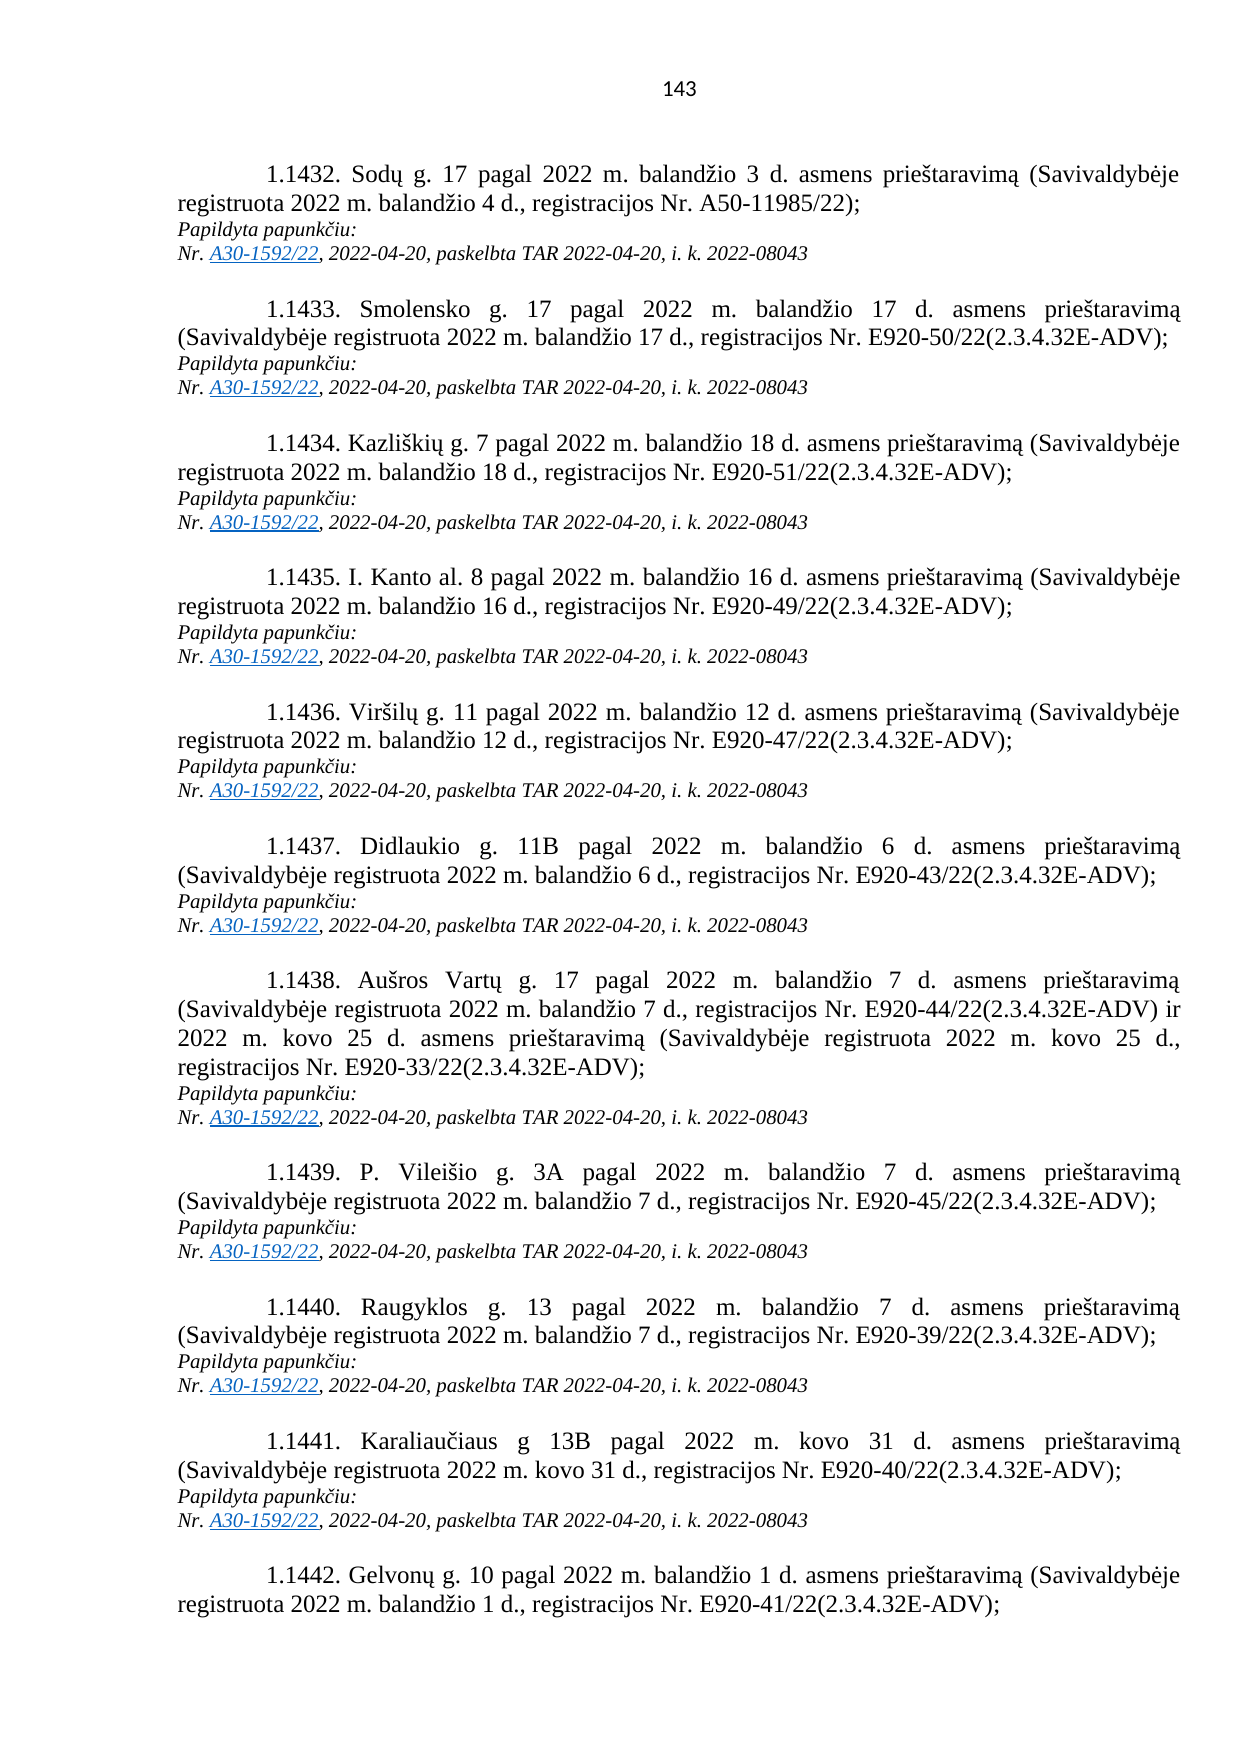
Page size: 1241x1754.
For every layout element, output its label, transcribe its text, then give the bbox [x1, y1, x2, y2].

text Nr. A30-1592/22, 2022-04-20, paskelbta TAR 2022-04-20, i. k. 2022-08043 [177, 510, 1181, 534]
text 1.1440. Raugyklos g. 13 pagal 2022 m. balandžio 7 d. asmens prieštaravimą (Savivaldybėje registruota 2022 m. balandžio 7 d., registracijos Nr. E920-39/22(2.3.4.32E-ADV); [177, 1292, 1181, 1349]
text Papildyta papunkčiu: [177, 486, 1181, 510]
text Papildyta papunkčiu: [177, 1349, 1181, 1373]
text 1.1434. Kazliškių g. 7 pagal 2022 m. balandžio 18 d. asmens prieštaravimą (Savivaldybėje registruota 2022 m. balandžio 18 d., registracijos Nr. E920-51/22(2.3.4.32E-ADV); [177, 428, 1181, 486]
text Papildyta papunkčiu: [177, 889, 1181, 913]
text 1.1432. Sodų g. 17 pagal 2022 m. balandžio 3 d. asmens prieštaravimą (Savivaldybėje registruota 2022 m. balandžio 4 d., registracijos Nr. A50-11985/22); [177, 159, 1181, 217]
text Papildyta papunkčiu: [177, 754, 1181, 778]
text 1.1438. Aušros Vartų g. 17 pagal 2022 m. balandžio 7 d. asmens prieštaravimą (Savivaldybėje registruota 2022 m. balandžio 7 d., registracijos Nr. E920-44/22(2.3.4.32E-ADV) ir 2022 m. kovo 25 d. asmens prieštaravimą (Savivaldybėje registruota 2022 m. kovo 25 d., registracijos Nr. E920-33/22(2.3.4.32E-ADV); [177, 966, 1181, 1081]
text Nr. A30-1592/22, 2022-04-20, paskelbta TAR 2022-04-20, i. k. 2022-08043 [177, 778, 1181, 802]
text Nr. A30-1592/22, 2022-04-20, paskelbta TAR 2022-04-20, i. k. 2022-08043 [177, 913, 1181, 937]
text Papildyta papunkčiu: [177, 217, 1181, 241]
text Nr. A30-1592/22, 2022-04-20, paskelbta TAR 2022-04-20, i. k. 2022-08043 [177, 1239, 1181, 1263]
text Papildyta papunkčiu: [177, 1484, 1181, 1508]
text Papildyta papunkčiu: [177, 1215, 1181, 1239]
text Nr. A30-1592/22, 2022-04-20, paskelbta TAR 2022-04-20, i. k. 2022-08043 [177, 375, 1181, 399]
text Nr. A30-1592/22, 2022-04-20, paskelbta TAR 2022-04-20, i. k. 2022-08043 [177, 1508, 1181, 1532]
text Papildyta papunkčiu: [177, 620, 1181, 644]
text 1.1433. Smolensko g. 17 pagal 2022 m. balandžio 17 d. asmens prieštaravimą (Savivaldybėje registruota 2022 m. balandžio 17 d., registracijos Nr. E920-50/22(2.3.4.32E-ADV); [177, 294, 1181, 351]
text 1.1442. Gelvonų g. 10 pagal 2022 m. balandžio 1 d. asmens prieštaravimą (Savivaldybėje registruota 2022 m. balandžio 1 d., registracijos Nr. E920-41/22(2.3.4.32E-ADV); [177, 1561, 1181, 1618]
text 1.1435. I. Kanto al. 8 pagal 2022 m. balandžio 16 d. asmens prieštaravimą (Savivaldybėje registruota 2022 m. balandžio 16 d., registracijos Nr. E920-49/22(2.3.4.32E-ADV); [177, 562, 1181, 620]
text 1.1436. Viršilų g. 11 pagal 2022 m. balandžio 12 d. asmens prieštaravimą (Savivaldybėje registruota 2022 m. balandžio 12 d., registracijos Nr. E920-47/22(2.3.4.32E-ADV); [177, 697, 1181, 754]
text Papildyta papunkčiu: [177, 1081, 1181, 1105]
text Papildyta papunkčiu: [177, 351, 1181, 375]
text Nr. A30-1592/22, 2022-04-20, paskelbta TAR 2022-04-20, i. k. 2022-08043 [177, 1373, 1181, 1397]
text 1.1437. Didlaukio g. 11B pagal 2022 m. balandžio 6 d. asmens prieštaravimą (Savivaldybėje registruota 2022 m. balandžio 6 d., registracijos Nr. E920-43/22(2.3.4.32E-ADV); [177, 831, 1181, 889]
text 1.1439. P. Vileišio g. 3A pagal 2022 m. balandžio 7 d. asmens prieštaravimą (Savivaldybėje registruota 2022 m. balandžio 7 d., registracijos Nr. E920-45/22(2.3.4.32E-ADV); [177, 1157, 1181, 1215]
text Nr. A30-1592/22, 2022-04-20, paskelbta TAR 2022-04-20, i. k. 2022-08043 [177, 241, 1181, 265]
text Nr. A30-1592/22, 2022-04-20, paskelbta TAR 2022-04-20, i. k. 2022-08043 [177, 1105, 1181, 1129]
text Nr. A30-1592/22, 2022-04-20, paskelbta TAR 2022-04-20, i. k. 2022-08043 [177, 644, 1181, 668]
text 1.1441. Karaliaučiaus g 13B pagal 2022 m. kovo 31 d. asmens prieštaravimą (Savivaldybėje registruota 2022 m. kovo 31 d., registracijos Nr. E920-40/22(2.3.4.32E-ADV); [177, 1426, 1181, 1484]
